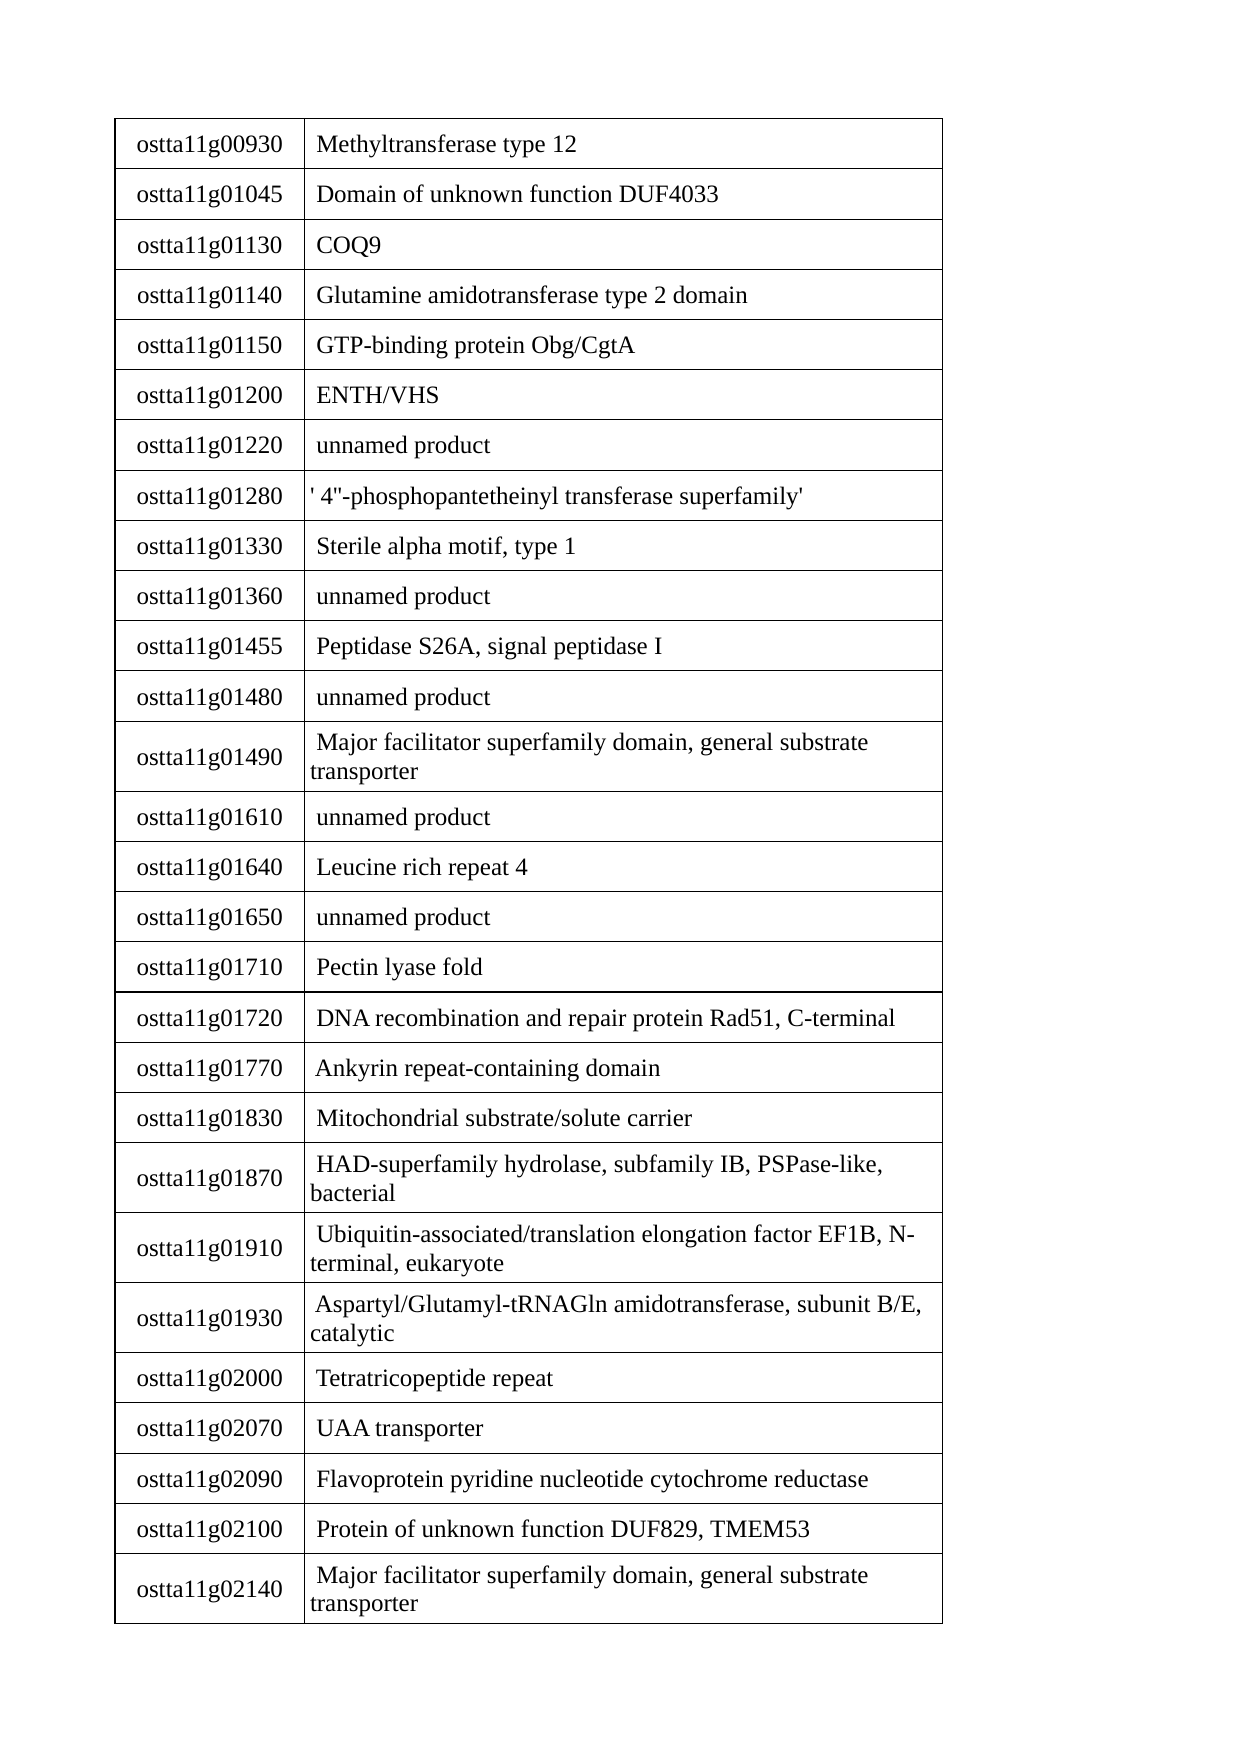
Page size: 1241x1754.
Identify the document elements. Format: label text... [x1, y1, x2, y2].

table_cell unnamed product [305, 892, 942, 941]
table_cell Glutamine amidotransferase type 2 domain [305, 270, 942, 319]
table_cell ostta11g02100 [116, 1504, 304, 1553]
table_cell Methyltransferase type 12 [305, 119, 942, 168]
table_cell ostta11g01130 [116, 220, 304, 269]
table_cell unnamed product [305, 420, 942, 469]
table_cell UAA transporter [305, 1403, 942, 1452]
table_cell ostta11g01200 [116, 370, 304, 419]
table_cell ostta11g01220 [116, 420, 304, 469]
table_cell ostta11g01930 [116, 1283, 304, 1352]
table_cell ostta11g01770 [116, 1043, 304, 1092]
table_cell Sterile alpha motif, type 1 [305, 521, 942, 570]
table_cell ostta11g01650 [116, 892, 304, 941]
table_cell Flavoprotein pyridine nucleotide cytochrome reductase [305, 1454, 942, 1503]
table_cell Major facilitator superfamily domain, general substrate transporter [305, 722, 942, 791]
table_cell ostta11g02000 [116, 1353, 304, 1402]
table_cell GTP-binding protein Obg/CgtA [305, 320, 942, 369]
table_cell ostta11g01710 [116, 942, 304, 991]
table_cell ostta11g01150 [116, 320, 304, 369]
table_cell ' 4''-phosphopantetheinyl transferase superfamily' [305, 471, 942, 520]
table_cell ostta11g01830 [116, 1093, 304, 1142]
table_cell ostta11g01870 [116, 1143, 304, 1212]
table_cell unnamed product [305, 792, 942, 841]
table_cell Aspartyl/Glutamyl-tRNAGln amidotransferase, subunit B/E, catalytic [305, 1283, 942, 1352]
table_cell Ankyrin repeat-containing domain [305, 1043, 942, 1092]
table_cell COQ9 [305, 220, 942, 269]
table_cell Pectin lyase fold [305, 942, 942, 991]
table_cell unnamed product [305, 671, 942, 721]
table_cell ostta11g01360 [116, 571, 304, 620]
table_cell ostta11g01280 [116, 471, 304, 520]
table_cell Mitochondrial substrate/solute carrier [305, 1093, 942, 1142]
table_cell ENTH/VHS [305, 370, 942, 419]
table_cell ostta11g00930 [116, 119, 304, 168]
table_cell ostta11g02070 [116, 1403, 304, 1452]
table_cell Leucine rich repeat 4 [305, 842, 942, 891]
table_cell ostta11g01910 [116, 1213, 304, 1282]
table_cell ostta11g01640 [116, 842, 304, 891]
table_cell unnamed product [305, 571, 942, 620]
table_cell ostta11g02140 [116, 1554, 304, 1623]
table_cell Peptidase S26A, signal peptidase I [305, 621, 942, 670]
table_cell DNA recombination and repair protein Rad51, C-terminal [305, 993, 942, 1042]
table_cell ostta11g01480 [116, 671, 304, 721]
table_cell ostta11g01045 [116, 169, 304, 218]
table_cell ostta11g01490 [116, 722, 304, 791]
table_cell ostta11g01330 [116, 521, 304, 570]
table_cell Ubiquitin-associated/translation elongation factor EF1B, N-terminal, eukaryote [305, 1213, 942, 1282]
table_cell Domain of unknown function DUF4033 [305, 169, 942, 218]
table_cell HAD-superfamily hydrolase, subfamily IB, PSPase-like, bacterial [305, 1143, 942, 1212]
table_cell Protein of unknown function DUF829, TMEM53 [305, 1504, 942, 1553]
table_cell ostta11g01610 [116, 792, 304, 841]
table_cell ostta11g02090 [116, 1454, 304, 1503]
table_cell Major facilitator superfamily domain, general substrate transporter [305, 1554, 942, 1623]
table_cell Tetratricopeptide repeat [305, 1353, 942, 1402]
table_cell ostta11g01140 [116, 270, 304, 319]
table_cell ostta11g01720 [116, 993, 304, 1042]
table_cell ostta11g01455 [116, 621, 304, 670]
